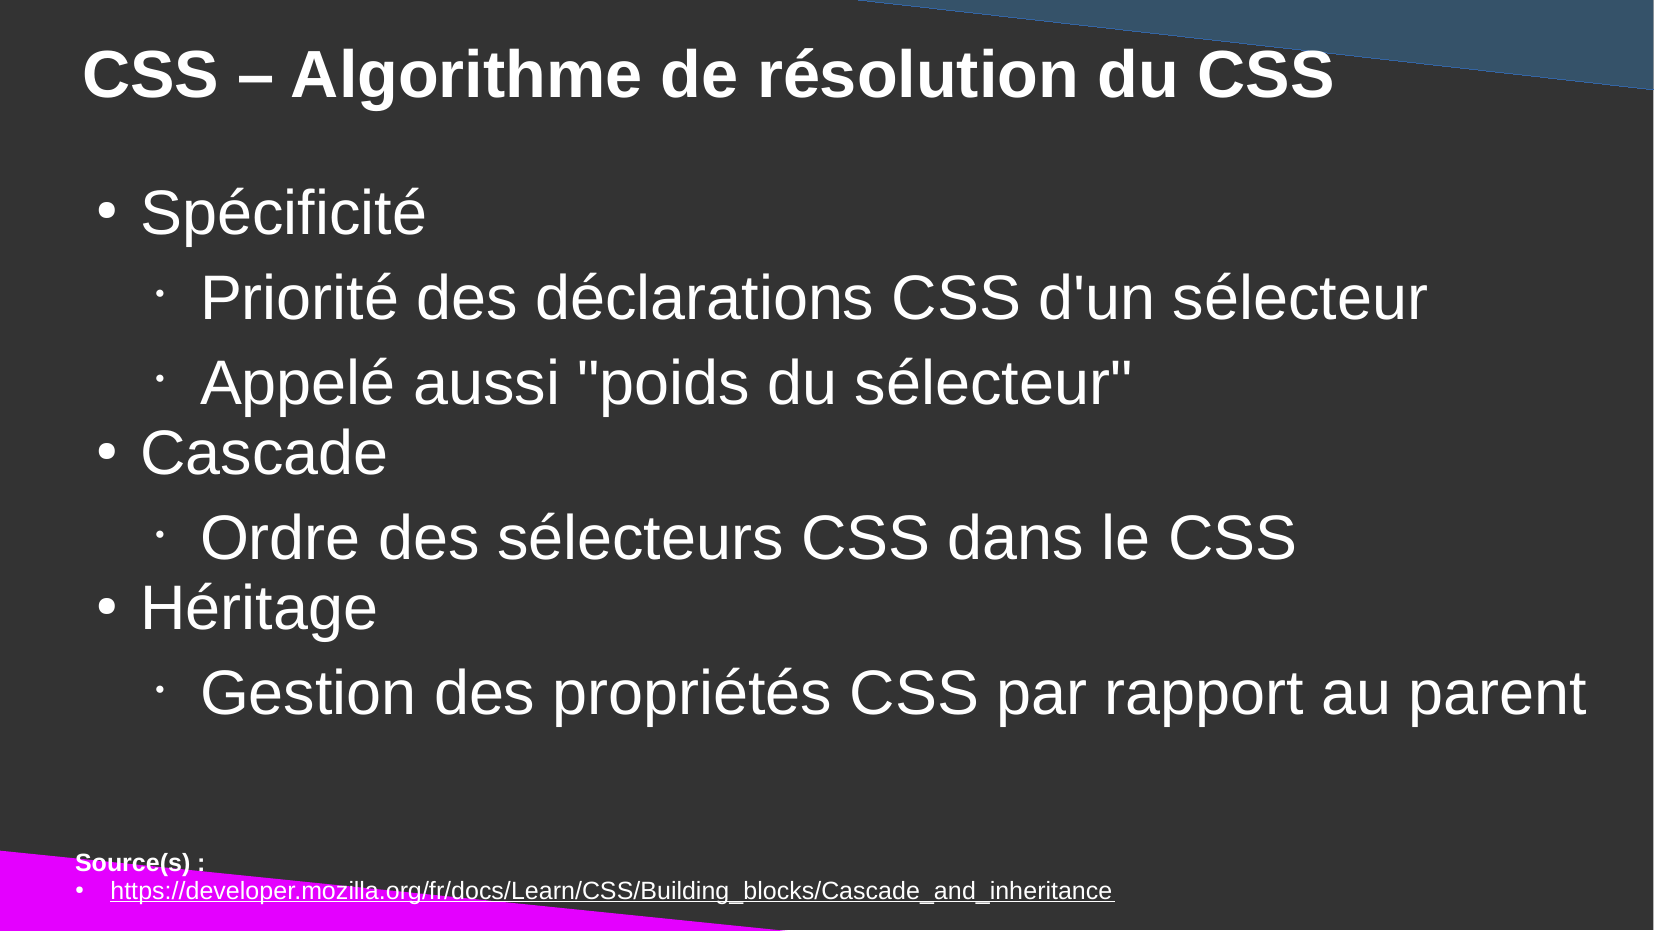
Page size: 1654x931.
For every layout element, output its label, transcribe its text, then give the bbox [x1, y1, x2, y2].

text_box [858, 0, 1654, 90]
title CSS – Algorithme de résolution du CSS [82, 37, 1571, 114]
text_box Source(s) : https://developer.mozilla.org/fr/docs/Learn/CSS/Building_blocks/Cascade_and_inheritance [60, 841, 1546, 913]
text_box [0, 850, 788, 931]
list Spécificité Priorité des déclarations CSS d'un sélecteur Appelé aussi "poids du sélecteur" Cascade Ordre des sélecteurs CSS dans le CSS Héritage Gestion des propriétés CSS par rapport au parent [80, 177, 1605, 780]
